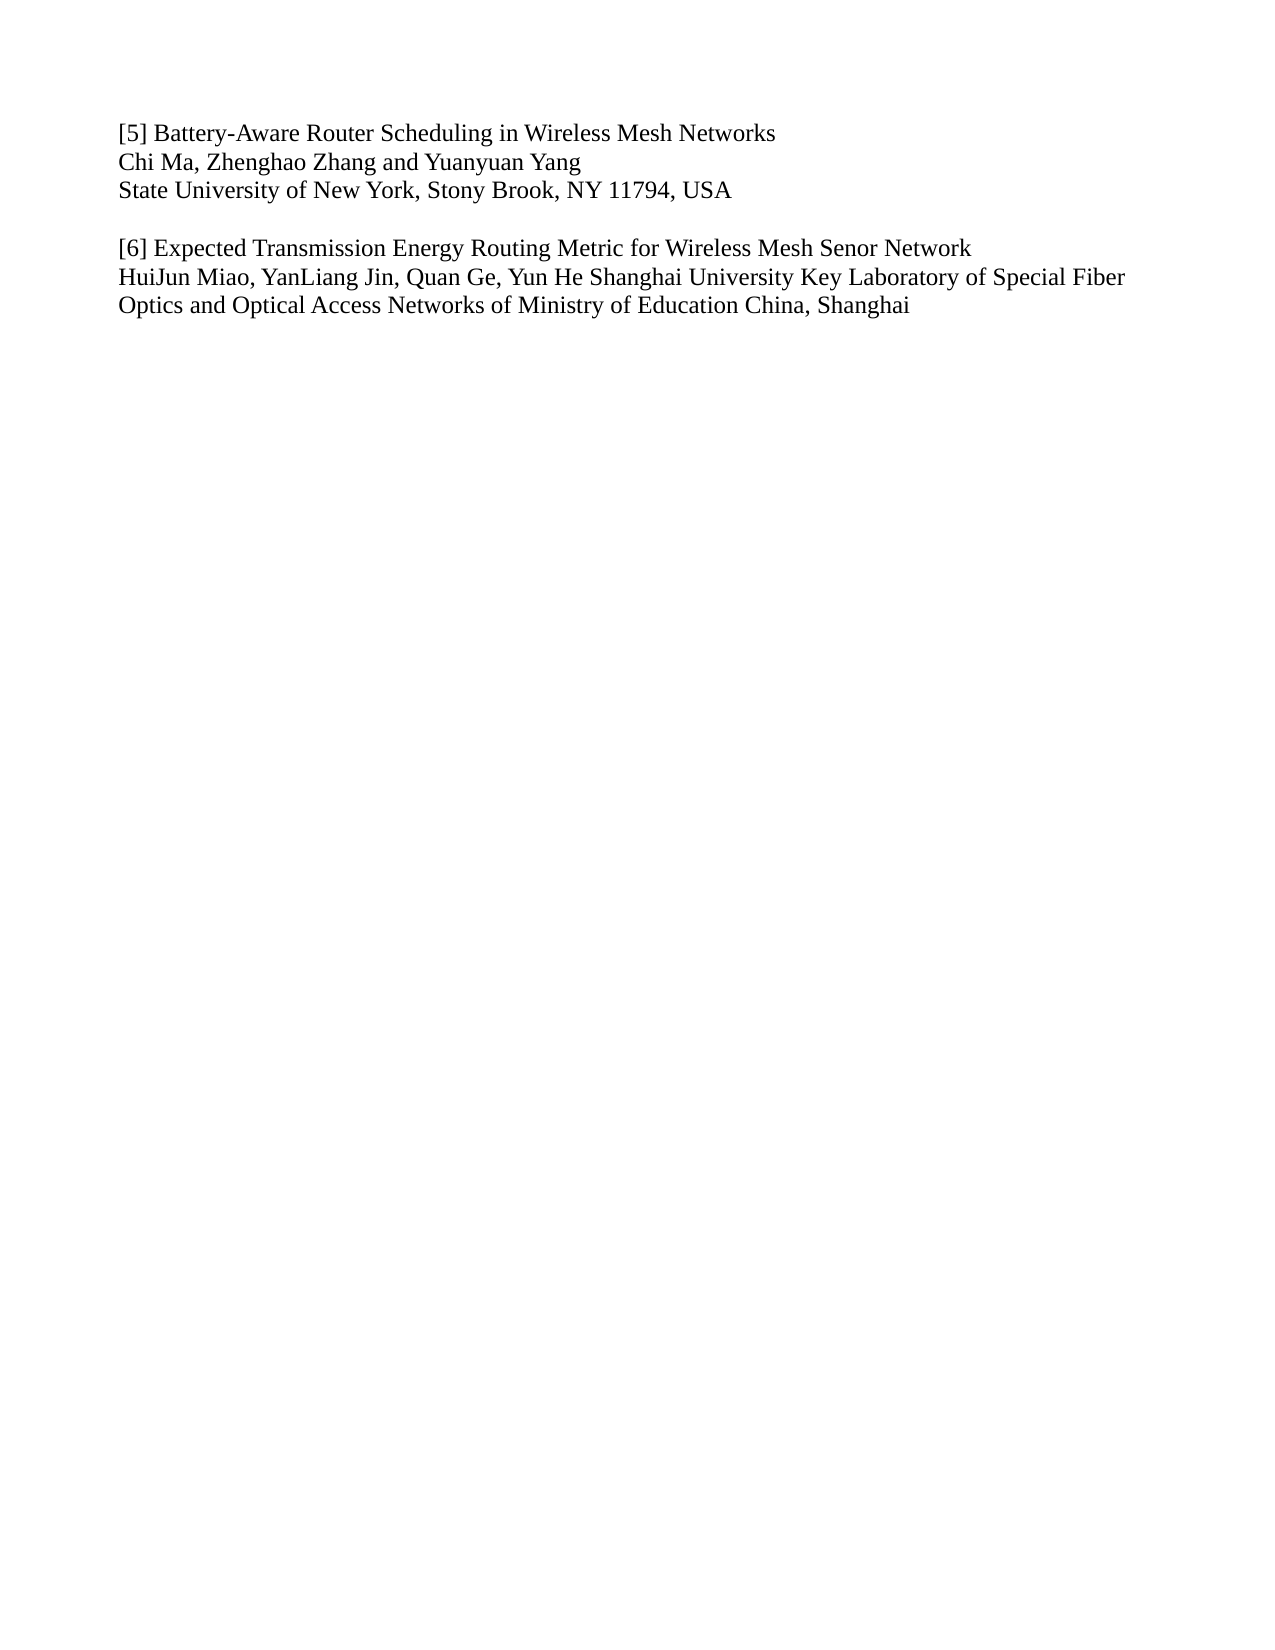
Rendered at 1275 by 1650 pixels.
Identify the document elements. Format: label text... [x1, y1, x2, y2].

text [5] Battery-Aware Router Scheduling in Wireless Mesh Networks Chi Ma, Zhenghao Zhang and Yuanyuan Yang State University of New York, Stony Brook, NY 11794, USA [118, 118, 1157, 204]
text [6] Expected Transmission Energy Routing Metric for Wireless Mesh Senor Network HuiJun Miao, YanLiang Jin, Quan Ge, Yun He Shanghai University Key Laboratory of Special Fiber Optics and Optical Access Networks of Ministry of Education China, Shanghai [118, 233, 1157, 319]
